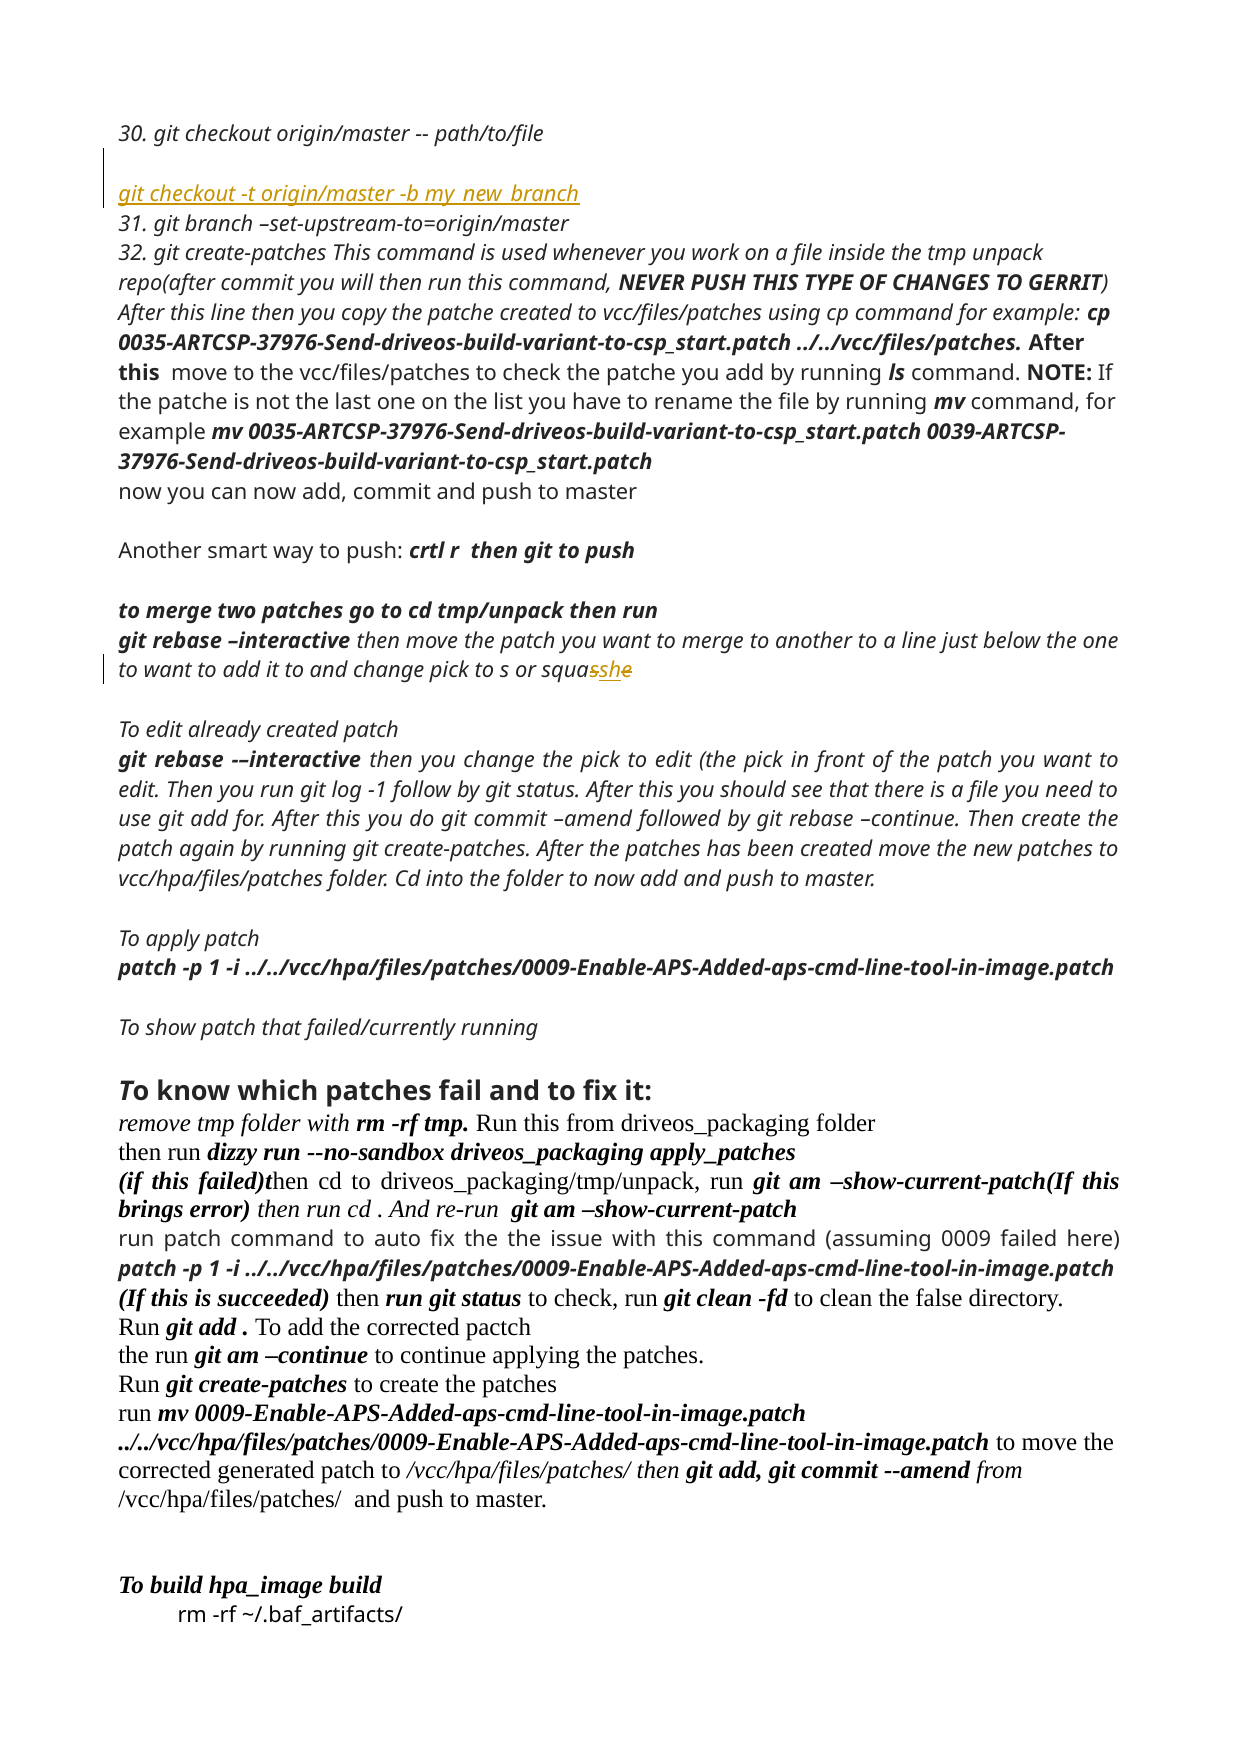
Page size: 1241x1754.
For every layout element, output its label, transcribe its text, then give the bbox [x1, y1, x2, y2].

text (If this is succeeded) then run git status to check, run git clean -fd to clean the false directory. [118, 1283, 1122, 1312]
text To apply patch [118, 922, 1122, 952]
text To build hpa_image build [118, 1570, 1122, 1599]
text 31. git branch –set-upstream-to=origin/master [118, 207, 1122, 237]
text remove tmp folder with rm -rf tmp. Run this from driveos_packaging folder [118, 1108, 1122, 1137]
text To show patch that failed/currently running [118, 1012, 1122, 1042]
text now you can now add, commit and push to master [118, 476, 1122, 505]
text git checkout -t origin/master -b my_new_branch [118, 178, 1122, 207]
text then run dizzy run --no-sandbox driveos_packaging apply_patches [118, 1137, 1122, 1166]
text 32. git create-patches This command is used whenever you work on a file inside the tmp unpack repo(after commit you will then run this command, NEVER PUSH THIS TYPE OF CHANGES TO GERRIT) After this line then you copy the patche created to vcc/files/patches using cp command for example: cp 0035-ARTCSP-37976-Send-driveos-build-variant-to-csp_start.patch ../../vcc/files/patches. After this move to the vcc/files/patches to check the patche you add by running ls command. NOTE: If the patche is not the last one on the list you have to rename the file by running mv command, for example mv 0035-ARTCSP-37976-Send-driveos-build-variant-to-csp_start.patch 0039-ARTCSP-37976-Send-driveos-build-variant-to-csp_start.patch [118, 237, 1122, 476]
text Another smart way to push: crtl r then git to push [118, 535, 1122, 565]
text the run git am –continue to continue applying the patches. [118, 1340, 1122, 1369]
text rm -rf ~/.baf_artifacts/ [177, 1599, 1063, 1629]
text patch -p 1 -i ../../vcc/hpa/files/patches/0009-Enable-APS-Added-aps-cmd-line-tool-in-image.patch [118, 952, 1122, 982]
text Run git add . To add the corrected pactch [118, 1312, 1122, 1340]
text To edit already created patch [118, 714, 1122, 744]
text (if this failed)then cd to driveos_packaging/tmp/unpack, run git am –show-current-patch(If this brings error) then run cd . And re-run git am –show-current-patch [118, 1166, 1122, 1223]
text run mv 0009-Enable-APS-Added-aps-cmd-line-tool-in-image.patch ../../vcc/hpa/files/patches/0009-Enable-APS-Added-aps-cmd-line-tool-in-image.patch to move the corrected generated patch to /vcc/hpa/files/patches/ then git add, git commit --amend from /vcc/hpa/files/patches/ and push to master. [118, 1398, 1122, 1513]
text run patch command to auto fix the the issue with this command (assuming 0009 failed here) patch -p 1 -i ../../vcc/hpa/files/patches/0009-Enable-APS-Added-aps-cmd-line-tool-in-image.patch [118, 1223, 1122, 1283]
text 30. git checkout origin/master -- path/to/file [118, 118, 1122, 148]
text git rebase -–interactive then you change the pick to edit (the pick in front of the patch you want to edit. Then you run git log -1 follow by git status. After this you should see that there is a file you need to use git add for. After this you do git commit –amend followed by git rebase –continue. Then create the patch again by running git create-patches. After the patches has been created move the new patches to vcc/hpa/files/patches folder. Cd into the folder to now add and push to master. [118, 744, 1122, 893]
text Run git create-patches to create the patches [118, 1369, 1122, 1398]
text To know which patches fail and to fix it: [118, 1071, 1122, 1108]
text to merge two patches go to cd tmp/unpack then run [118, 595, 1122, 624]
text git rebase –interactive then move the patch you want to merge to another to a line just below the one to want to add it to and change pick to s or squash [118, 624, 1122, 684]
